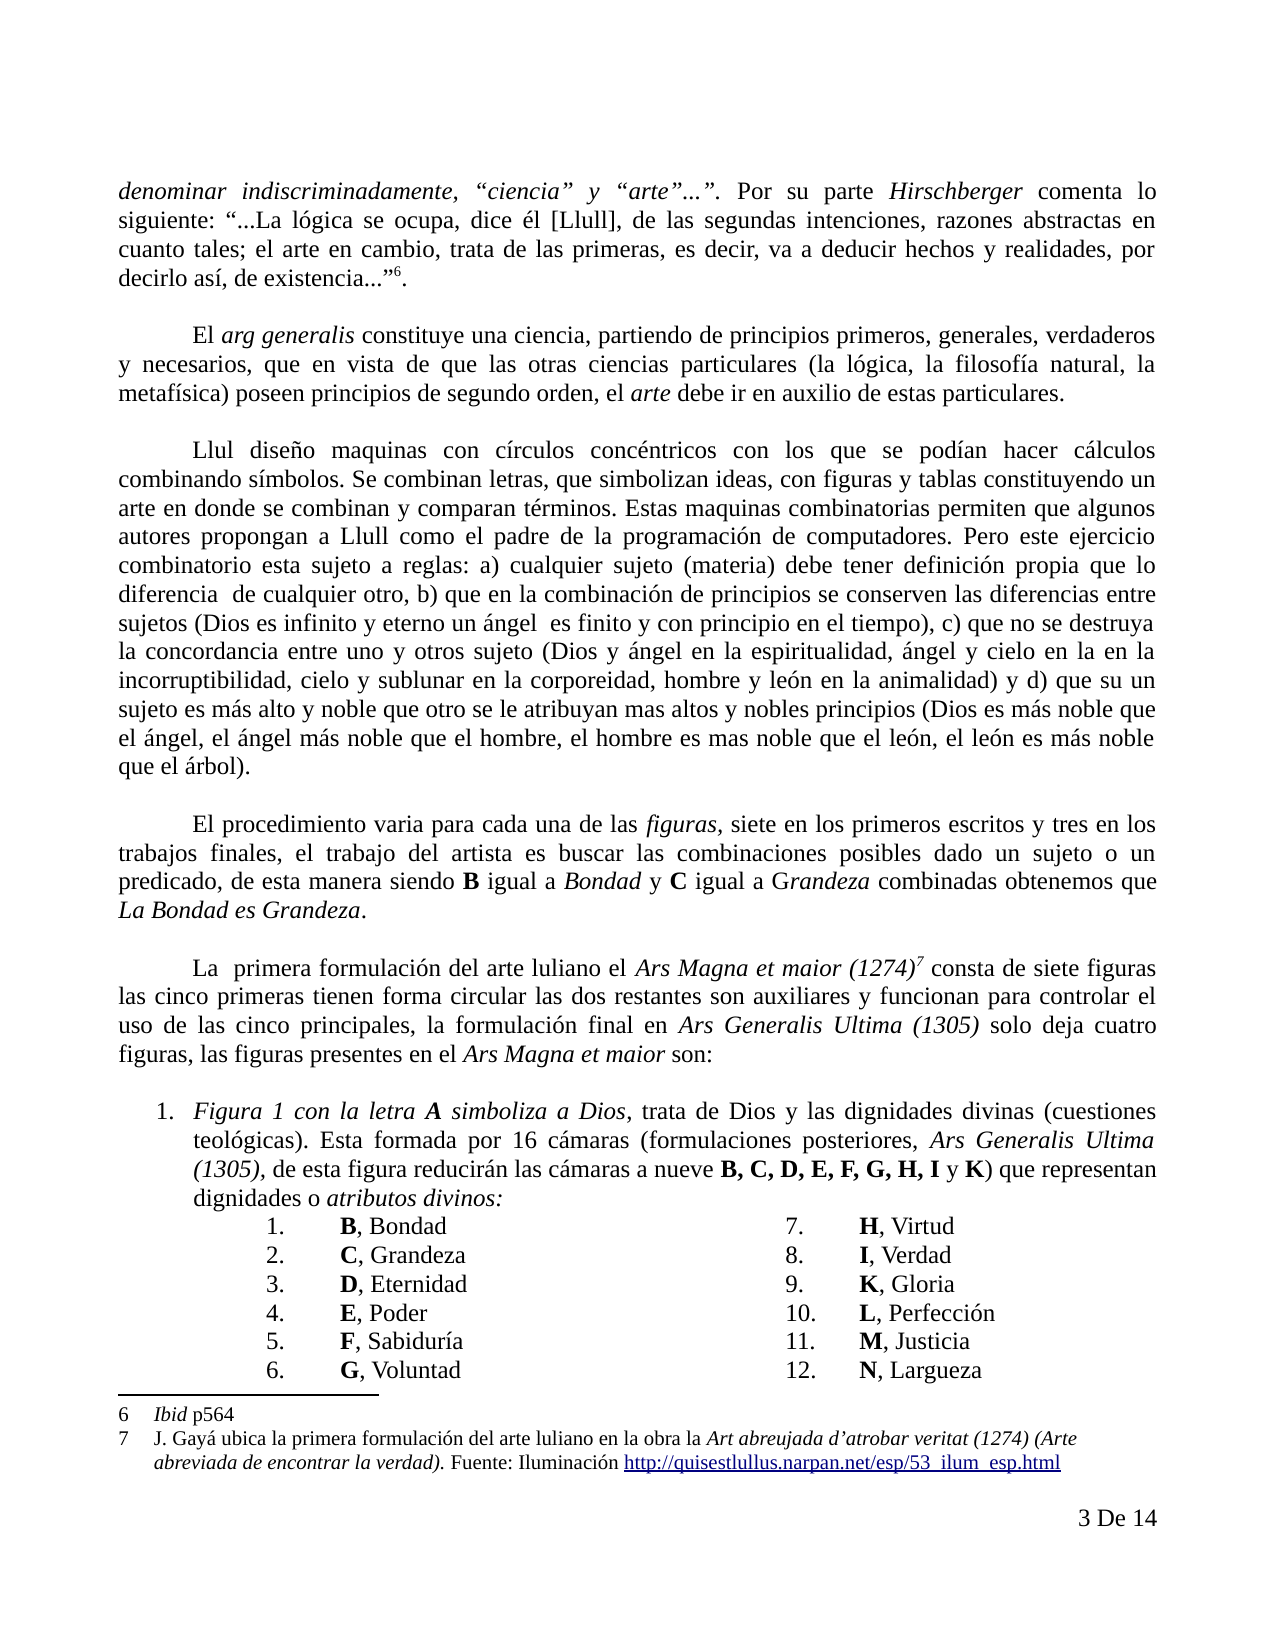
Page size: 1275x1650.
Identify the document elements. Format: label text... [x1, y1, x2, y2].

list Figura 1 con la letra A simboliza a Dios, trata de Dios y las dignidades divinas (cuestiones teológicas). Esta formada por 16 cámaras (formulaciones posteriores, Ars Generalis Ultima (1305), de esta figura reducirán las cámaras a nueve B, C, D, E, F, G, H, I y K) que representan dignidades o atributos divinos: [156, 1096, 1157, 1211]
list E, Poder [266, 1298, 637, 1326]
text Llul diseño maquinas con círculos concéntricos con los que se podían hacer cálculos combinando símbolos. Se combinan letras, que simbolizan ideas, con figuras y tablas constituyendo un arte en donde se combinan y comparan términos. Estas maquinas combinatorias permiten que algunos autores propongan a Llull como el padre de la programación de computadores. Pero este ejercicio combinatorio esta sujeto a reglas: a) cualquier sujeto (materia) debe tener definición propia que lo diferencia de cualquier otro, b) que en la combinación de principios se conserven las diferencias entre sujetos (Dios es infinito y eterno un ángel es finito y con principio en el tiempo), c) que no se destruya la concordancia entre uno y otros sujeto (Dios y ángel en la espiritualidad, ángel y cielo en la en la incorruptibilidad, cielo y sublunar en la corporeidad, hombre y león en la animalidad) y d) que su un sujeto es más alto y noble que otro se le atribuyan mas altos y nobles principios (Dios es más noble que el ángel, el ángel más noble que el hombre, el hombre es mas noble que el león, el león es más noble que el árbol). [118, 435, 1157, 780]
list D, Eternidad [266, 1269, 637, 1298]
list L, Perfección [785, 1298, 1157, 1326]
list F, Sabiduría [266, 1326, 637, 1355]
text J. Gayá ubica la primera formulación del arte luliano en la obra la Art abreujada d’atrobar veritat (1274) (Arte abreviada de encontrar la verdad). Fuente: Iluminación http://quisestlullus.narpan.net/esp/53_ilum_esp.html [118, 1426, 1157, 1474]
list G, Voluntad [266, 1355, 637, 1384]
list M, Justicia [785, 1326, 1157, 1355]
text El arg generalis constituye una ciencia, partiendo de principios primeros, generales, verdaderos y necesarios, que en vista de que las otras ciencias particulares (la lógica, la filosofía natural, la metafísica) poseen principios de segundo orden, el arte debe ir en auxilio de estas particulares. [118, 320, 1157, 406]
text Ibid p564 [118, 1401, 1157, 1426]
text La primera formulación del arte luliano el Ars Magna et maior (1274) consta de siete figuras las cinco primeras tienen forma circular las dos restantes son auxiliares y funcionan para controlar el uso de las cinco principales, la formulación final en Ars Generalis Ultima (1305) solo deja cuatro figuras, las figuras presentes en el Ars Magna et maior son: [118, 953, 1157, 1068]
list H, Virtud [785, 1211, 1157, 1240]
text El procedimiento varia para cada una de las figuras, siete en los primeros escritos y tres en los trabajos finales, el trabajo del artista es buscar las combinaciones posibles dado un sujeto o un predicado, de esta manera siendo B igual a Bondad y C igual a Grandeza combinadas obtenemos que La Bondad es Grandeza. [118, 809, 1157, 924]
list I, Verdad [785, 1240, 1157, 1269]
list N, Largueza [785, 1355, 1157, 1384]
list B, Bondad [266, 1211, 637, 1240]
text denominar indiscriminadamente, “ciencia” y “arte”...”. Por su parte Hirschberger comenta lo siguiente: “...La lógica se ocupa, dice él [Llull], de las segundas intenciones, razones abstractas en cuanto tales; el arte en cambio, trata de las primeras, es decir, va a deducir hechos y realidades, por decirlo así, de existencia...”. [118, 176, 1157, 291]
list C, Grandeza [266, 1240, 637, 1269]
list K, Gloria [785, 1269, 1157, 1298]
